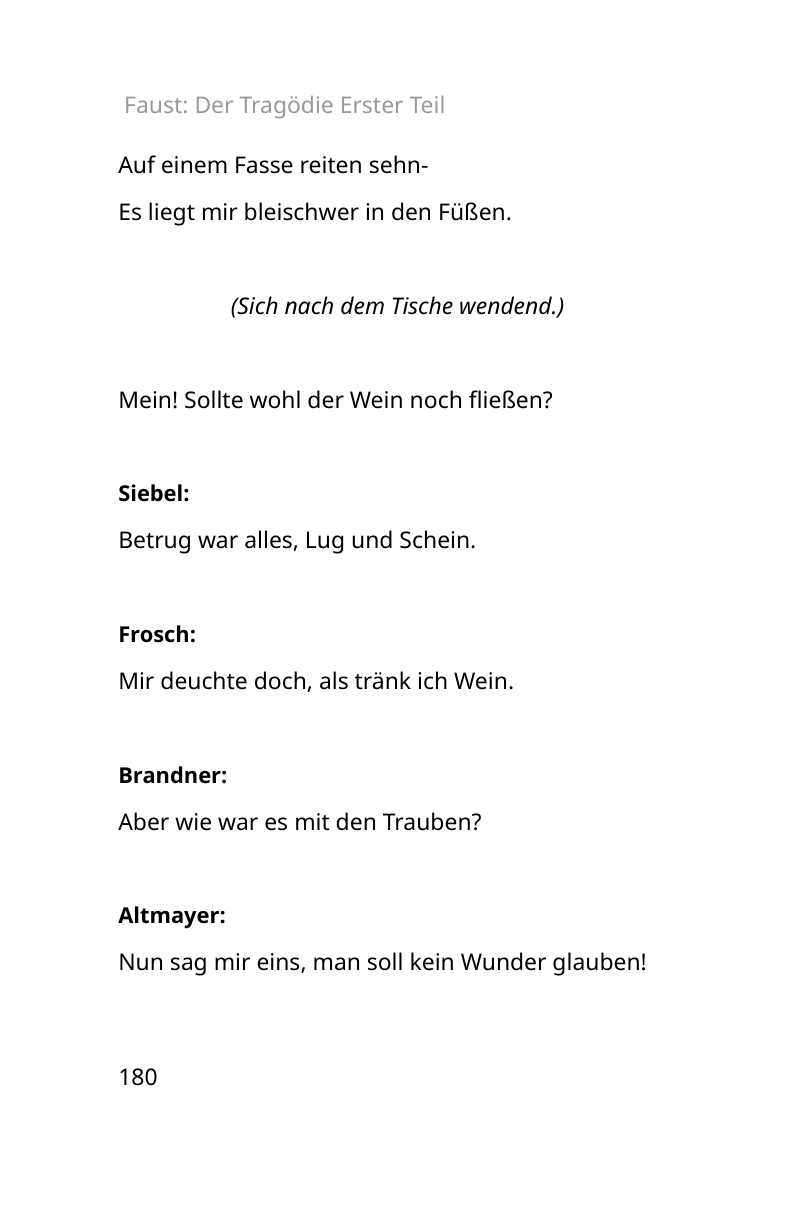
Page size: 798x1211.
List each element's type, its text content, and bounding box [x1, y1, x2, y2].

text (Sich nach dem Tische wendend.) [118, 261, 679, 321]
text Siebel: Betrug war alles, Lug und Schein. [118, 448, 679, 556]
text Auf einem Fasse reiten sehn- Es liegt mir bleischwer in den Füßen. [118, 149, 679, 227]
text Altmayer: Nun sag mir eins, man soll kein Wunder glauben! [118, 870, 679, 977]
text Brandner: Aber wie war es mit den Trauben? [118, 729, 679, 837]
text Frosch: Mir deuchte doch, als tränk ich Wein. [118, 589, 679, 696]
text Mein! Sollte wohl der Wein noch fließen? [118, 348, 679, 415]
